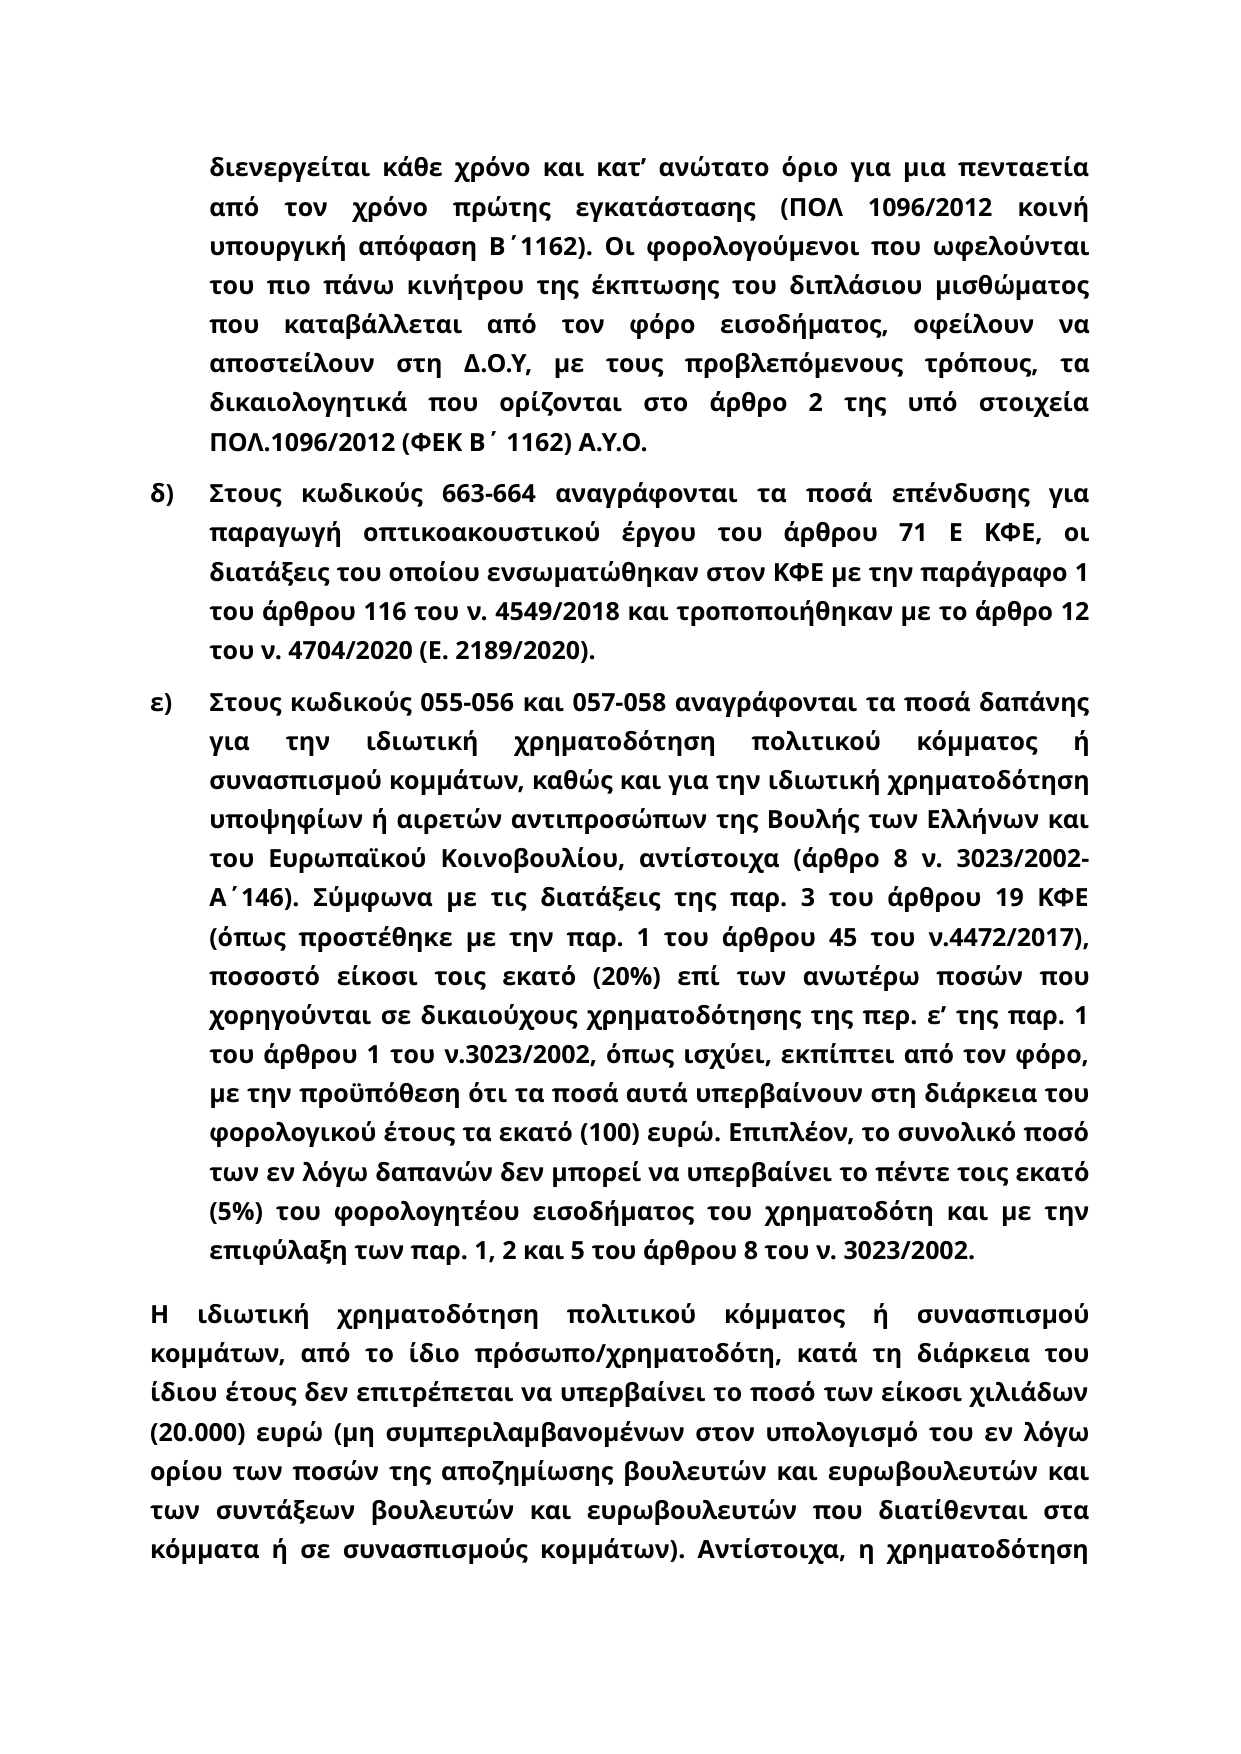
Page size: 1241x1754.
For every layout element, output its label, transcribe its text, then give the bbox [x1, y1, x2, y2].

list δ) Στους κωδικούς 663-664 αναγράφονται τα ποσά επένδυσης για παραγωγή οπτικοακουστικού έργου του άρθρου 71 Ε ΚΦΕ, οι διατάξεις του οποίου ενσωματώθηκαν στον ΚΦΕ με την παράγραφο 1 του άρθρου 116 του ν. 4549/2018 και τροποποιήθηκαν με το άρθρο 12 του ν. 4704/2020 (Ε. 2189/2020). [150, 476, 1090, 667]
list ε) Στους κωδικούς 055-056 και 057-058 αναγράφονται τα ποσά δαπάνης για την ιδιωτική χρηματοδότηση πολιτικού κόμματος ή συνασπισμού κομμάτων, καθώς και για την ιδιωτική χρηματοδότηση υποψηφίων ή αιρετών αντιπροσώπων της Βουλής των Ελλήνων και του Ευρωπαϊκού Κοινοβουλίου, αντίστοιχα (άρθρο 8 ν. 3023/2002-Α΄146). Σύμφωνα με τις διατάξεις της παρ. 3 του άρθρου 19 ΚΦΕ (όπως προστέθηκε με την παρ. 1 του άρθρου 45 του ν.4472/2017), ποσοστό είκοσι τοις εκατό (20%) επί των ανωτέρω ποσών που χορηγούνται σε δικαιούχους χρηματοδότησης της περ. ε’ της παρ. 1 του άρθρου 1 του ν.3023/2002, όπως ισχύει, εκπίπτει από τον φόρο, με την προϋπόθεση ότι τα ποσά αυτά υπερβαίνουν στη διάρκεια του φορολογικού έτους τα εκατό (100) ευρώ. Επιπλέον, το συνολικό ποσό των εν λόγω δαπανών δεν μπορεί να υπερβαίνει το πέντε τοις εκατό (5%) του φορολογητέου εισοδήματος του χρηματοδότη και με την επιφύλαξη των παρ. 1, 2 και 5 του άρθρου 8 του ν. 3023/2002. [150, 684, 1090, 1267]
text Η ιδιωτική χρηματοδότηση πολιτικού κόμματος ή συνασπισμού κομμάτων, από το ίδιο πρόσωπο/χρηματοδότη, κατά τη διάρκεια του ίδιου έτους δεν επιτρέπεται να υπερβαίνει το ποσό των είκοσι χιλιάδων (20.000) ευρώ (μη συμπεριλαμβανομένων στον υπολογισμό του εν λόγω ορίου των ποσών της αποζημίωσης βουλευτών και ευρωβουλευτών και των συντάξεων βουλευτών και ευρωβουλευτών που διατίθενται στα κόμματα ή σε συνασπισμούς κομμάτων). Αντίστοιχα, η χρηματοδότηση [150, 1297, 1090, 1566]
list διενεργείται κάθε χρόνο και κατ’ ανώτατο όριο για μια πενταετία από τον χρόνο πρώτης εγκατάστασης (ΠΟΛ 1096/2012 κοινή υπουργική απόφαση Β΄1162). Οι φορολογούμενοι που ωφελούνται του πιο πάνω κινήτρου της έκπτωσης του διπλάσιου μισθώματος που καταβάλλεται από τον φόρο εισοδήματος, οφείλουν να αποστείλουν στη Δ.Ο.Υ, με τους προβλεπόμενους τρόπους, τα δικαιολογητικά που ορίζονται στο άρθρο 2 της υπό στοιχεία ΠΟΛ.1096/2012 (ΦΕΚ Β΄ 1162) Α.Υ.Ο. [150, 150, 1090, 458]
